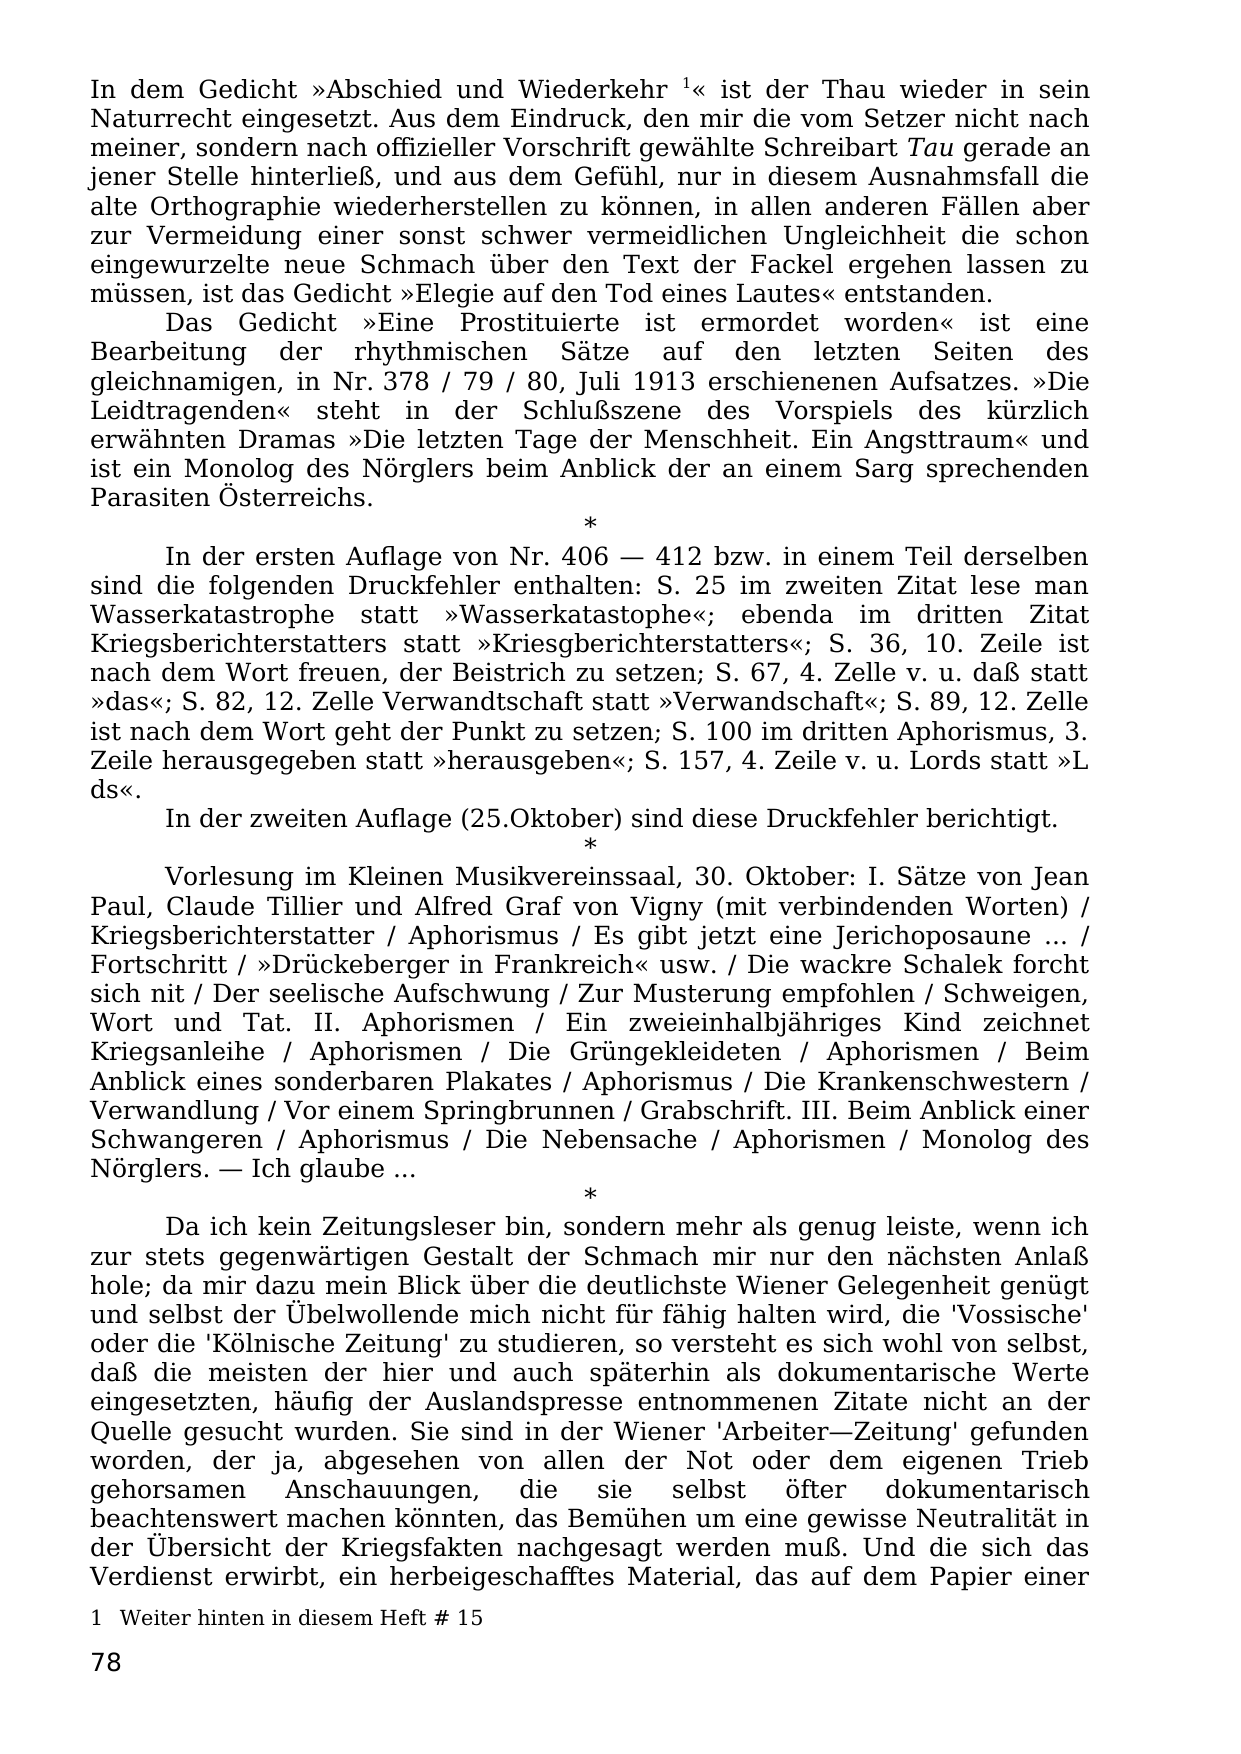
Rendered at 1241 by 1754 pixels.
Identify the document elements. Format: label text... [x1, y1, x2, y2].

text * [90, 833, 1091, 862]
text Weiter hinten in diesem Heft # 15 [90, 1606, 1091, 1631]
text In dem Gedicht »Abschied und Wiederkehr « ist der Thau wieder in sein Naturrecht eingesetzt. Aus dem Eindruck, den mir die vom Setzer nicht nach meiner, sondern nach offizieller Vorschrift gewählte Schreibart Tau gerade an jener Stelle hinterließ, und aus dem Gefühl, nur in diesem Ausnahmsfall die alte Orthographie wiederherstellen zu können, in allen anderen Fällen aber zur Vermeidung einer sonst schwer vermeidlichen Ungleichheit die schon eingewurzelte neue Schmach über den Text der Fackel ergehen lassen zu müssen, ist das Gedicht »Elegie auf den Tod eines Lautes« entstanden. [90, 75, 1091, 308]
text In der ersten Auflage von Nr. 406 — 412 bzw. in einem Teil derselben sind die folgenden Druckfehler enthalten: S. 25 im zweiten Zitat lese man Wasserkatastrophe statt »Wasserkatastophe«; ebenda im dritten Zitat Kriegsberichterstatters statt »Kriesgberichterstatters«; S. 36, 10. Zeile ist nach dem Wort freuen, der Beistrich zu setzen; S. 67, 4. Zelle v. u. daß statt »das«; S. 82, 12. Zelle Verwandtschaft statt »Verwandschaft«; S. 89, 12. Zelle ist nach dem Wort geht der Punkt zu setzen; S. 100 im dritten Aphorismus, 3. Zeile herausgegeben statt »herausgeben«; S. 157, 4. Zeile v. u. Lords statt »L ds«. [90, 542, 1091, 804]
text * [90, 512, 1091, 542]
text In der zweiten Auflage (25.Oktober) sind diese Druckfehler berichtigt. [90, 804, 1091, 833]
text Da ich kein Zeitungsleser bin, sondern mehr als genug leiste, wenn ich zur stets gegenwärtigen Gestalt der Schmach mir nur den nächsten Anlaß hole; da mir dazu mein Blick über die deutlichste Wiener Gelegenheit genügt und selbst der Übelwollende mich nicht für fähig halten wird, die 'Vossische' oder die 'Kölnische Zeitung' zu studieren, so versteht es sich wohl von selbst, daß die meisten der hier und auch späterhin als dokumentarische Werte eingesetzten, häufig der Auslandspresse entnommenen Zitate nicht an der Quelle gesucht wurden. Sie sind in der Wiener 'Arbeiter—Zeitung' gefunden worden, der ja, abgesehen von allen der Not oder dem eigenen Trieb gehorsamen Anschauungen, die sie selbst öfter dokumentarisch beachtenswert machen könnten, das Bemühen um eine gewisse Neutralität in der Übersicht der Kriegsfakten nachgesagt werden muß. Und die sich das Verdienst erwirbt, ein herbeigeschafftes Material, das auf dem Papier einer [90, 1212, 1091, 1592]
text Das Gedicht »Eine Prostituierte ist ermordet worden« ist eine Bearbeitung der rhythmischen Sätze auf den letzten Seiten des gleichnamigen, in Nr. 378 / 79 / 80, Juli 1913 erschienenen Aufsatzes. »Die Leidtragenden« steht in der Schlußszene des Vorspiels des kürzlich erwähnten Dramas »Die letzten Tage der Menschheit. Ein Angsttraum« und ist ein Monolog des Nörglers beim Anblick der an einem Sarg sprechenden Parasiten Österreichs. [90, 308, 1091, 512]
text * [90, 1183, 1091, 1212]
text Vorlesung im Kleinen Musikvereinssaal, 30. Oktober: I. Sätze von Jean Paul, Claude Tillier und Alfred Graf von Vigny (mit verbindenden Worten) / Kriegsberichterstatter / Aphorismus / Es gibt jetzt eine Jerichoposaune ... / Fortschritt / »Drückeberger in Frankreich« usw. / Die wackre Schalek forcht sich nit / Der seelische Aufschwung / Zur Musterung empfohlen / Schweigen, Wort und Tat. II. Aphorismen / Ein zweieinhalbjähriges Kind zeichnet Kriegsanleihe / Aphorismen / Die Grüngekleideten / Aphorismen / Beim Anblick eines sonderbaren Plakates / Aphorismus / Die Krankenschwestern / Verwandlung / Vor einem Springbrunnen / Grabschrift. III. Beim Anblick einer Schwangeren / Aphorismus / Die Nebensache / Aphorismen / Monolog des Nörglers. — Ich glaube ... [90, 862, 1091, 1183]
